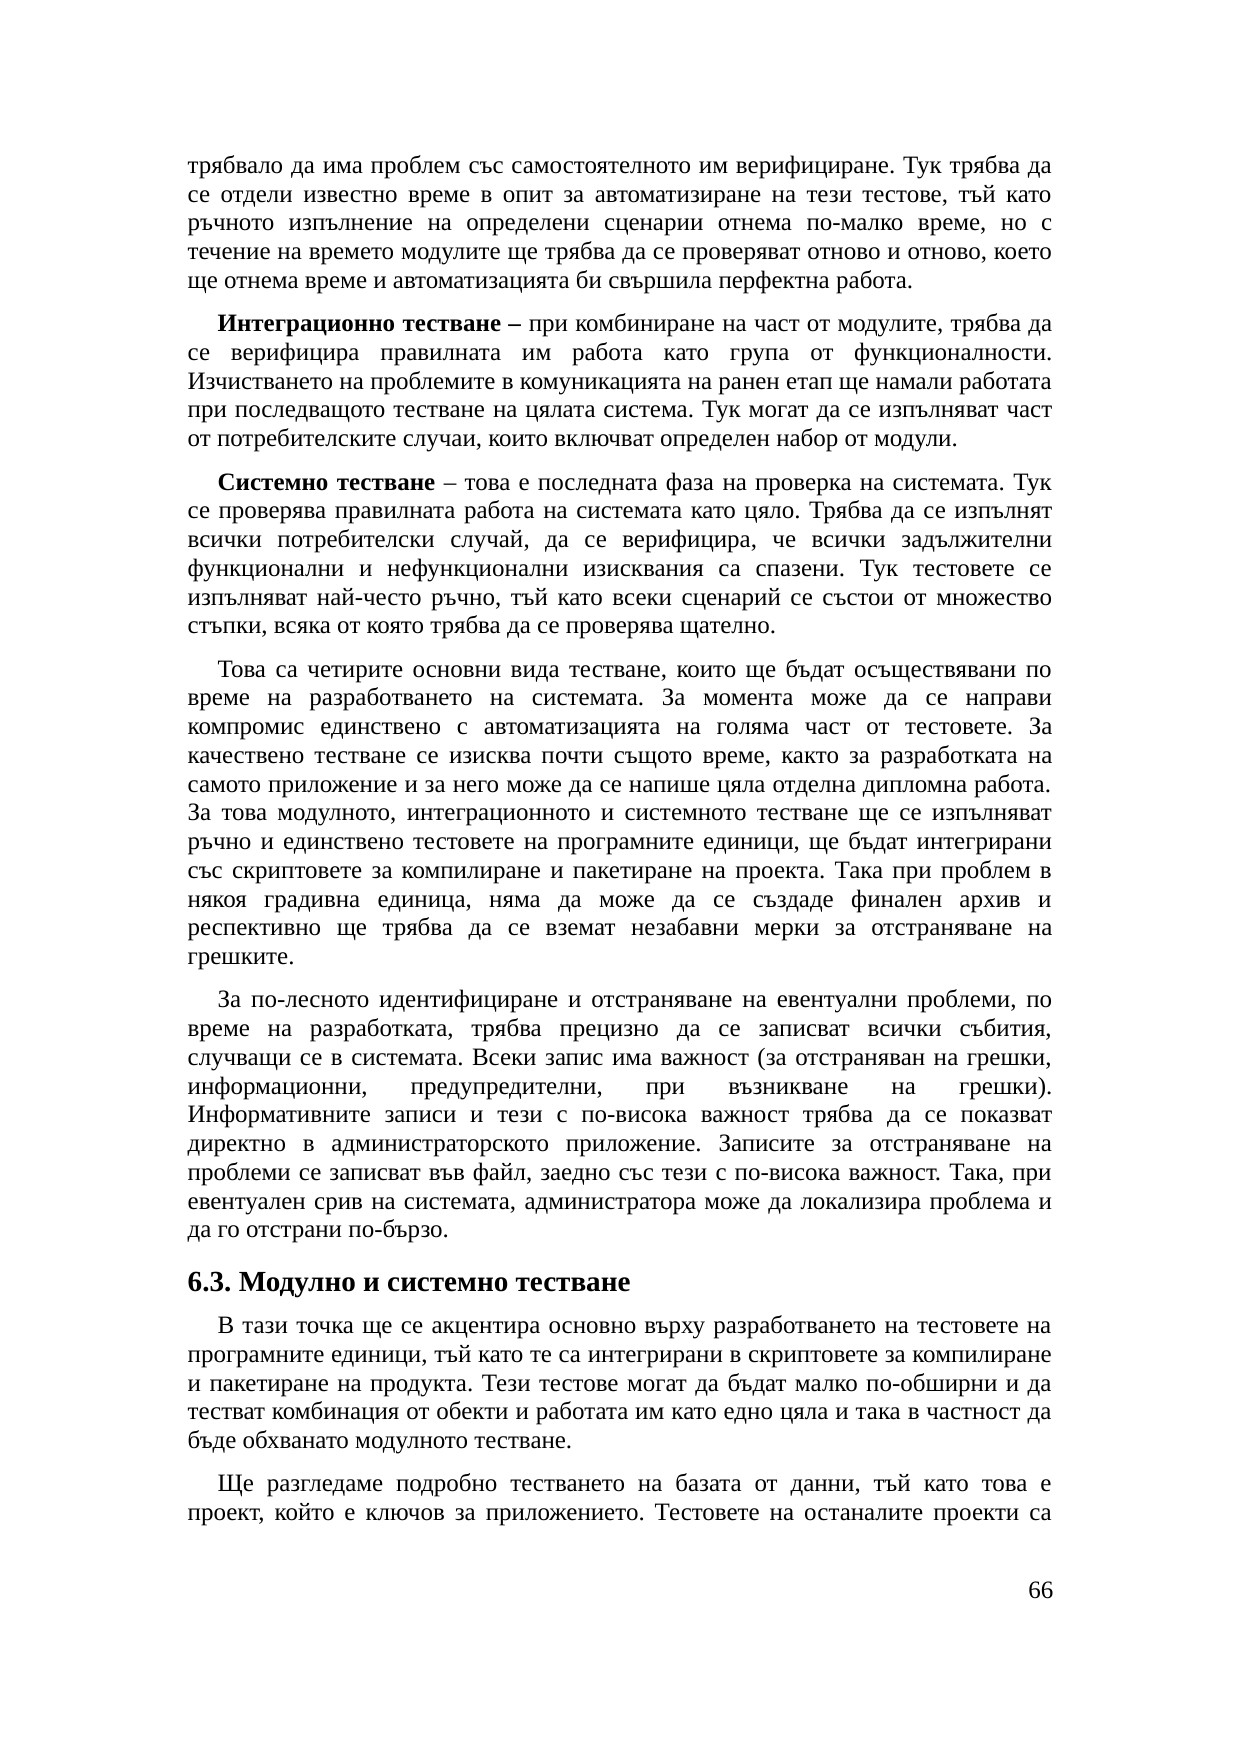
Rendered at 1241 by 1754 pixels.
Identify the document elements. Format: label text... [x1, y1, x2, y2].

text В тази точка ще се акцентира основно върху разработването на тестовете на програмните единици, тъй като те са интегрирани в скриптовете за компилиране и пакетиране на продукта. Тези тестове могат да бъдат малко по-обширни и да тестват комбинация от обекти и работата им като едно цяла и така в частност да бъде обхванато модулното тестване. [187, 1310, 1053, 1454]
text трябвало да има проблем със самостоятелното им верифициране. Тук трябва да се отдели известно време в опит за автоматизиране на тези тестове, тъй като ръчното изпълнение на определени сценарии отнема по-малко време, но с течение на времето модулите ще трябва да се проверяват отново и отново, което ще отнема време и автоматизацията би свършила перфектна работа. [187, 150, 1053, 294]
text Системно тестване – това е последната фаза на проверка на системата. Тук се проверява правилната работа на системата като цяло. Трябва да се изпълнят всички потребителски случай, да се верифицира, че всички задължителни функционални и нефункционални изисквания са спазени. Тук тестовете се изпълняват най-често ръчно, тъй като всеки сценарий се състои от множество стъпки, всяка от която трябва да се проверява щателно. [187, 467, 1053, 639]
text Ще разгледаме подробно тестването на базата от данни, тъй като това е проект, който е ключов за приложението. Тестовете на останалите проекти са [187, 1468, 1053, 1526]
subtitle 6.3. Модулно и системно тестване [187, 1264, 1053, 1298]
text Интеграционно тестване – при комбиниране на част от модулите, трябва да се верифицира правилната им работа като група от функционалности. Изчистването на проблемите в комуникацията на ранен етап ще намали работата при последващото тестване на цялата система. Тук могат да се изпълняват част от потребителските случаи, които включват определен набор от модули. [187, 308, 1053, 452]
text Това са четирите основни вида тестване, които ще бъдат осъществявани по време на разработването на системата. За момента може да се направи компромис единствено с автоматизацията на голяма част от тестовете. За качествено тестване се изисква почти същото време, както за разработката на самото приложение и за него може да се напише цяла отделна дипломна работа. За това модулното, интеграционното и системното тестване ще се изпълняват ръчно и единствено тестовете на програмните единици, ще бъдат интегрирани със скриптовете за компилиране и пакетиране на проекта. Така при проблем в някоя градивна единица, няма да може да се създаде финален архив и респективно ще трябва да се вземат незабавни мерки за отстраняване на грешките. [187, 654, 1053, 970]
text За по-лесното идентифициране и отстраняване на евентуални проблеми, по време на разработката, трябва прецизно да се записват всички събития, случващи се в системата. Всеки запис има важност (за отстраняван на грешки, информационни, предупредителни, при възникване на грешки). Информативните записи и тези с по-висока важност трябва да се показват директно в администраторското приложение. Записите за отстраняване на проблеми се записват във файл, заедно със тези с по-висока важност. Така, при евентуален срив на системата, администратора може да локализира проблема и да го отстрани по-бързо. [187, 984, 1053, 1243]
